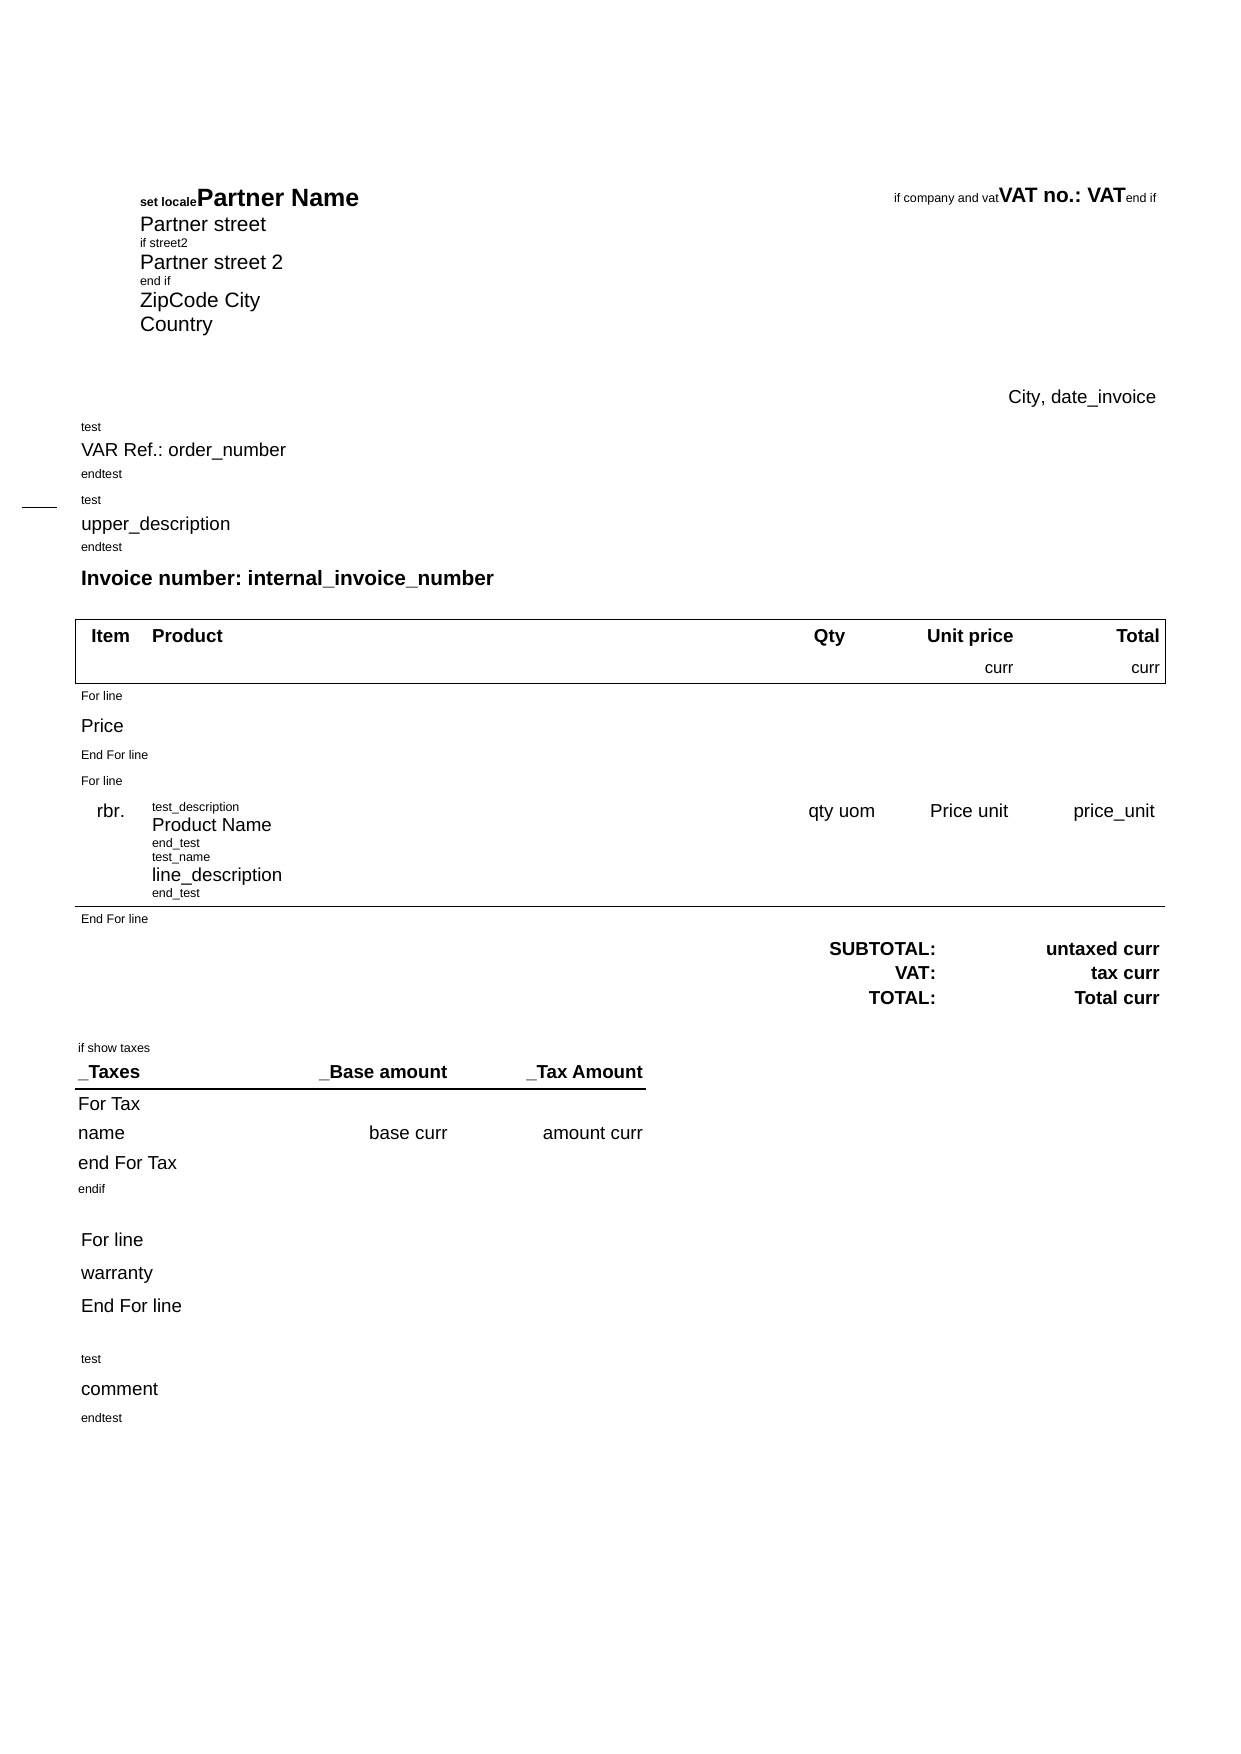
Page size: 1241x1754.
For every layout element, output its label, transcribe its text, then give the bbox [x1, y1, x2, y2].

table_header Item [76, 620, 146, 652]
table_cell _Tax Amount [450, 1059, 646, 1088]
table_cell [646, 1149, 950, 1179]
table_cell amount curr [450, 1119, 646, 1149]
table_cell [950, 1059, 1165, 1088]
table_cell test [75, 487, 1162, 512]
table_cell For line [75, 768, 1165, 794]
table_header Product [146, 620, 778, 652]
table_cell _Base amount [255, 1059, 450, 1088]
table_cell Price [75, 709, 1165, 742]
table_header test [75, 414, 1162, 439]
table_cell For Tax [75, 1090, 646, 1119]
table_cell endtest [75, 534, 1162, 560]
table_cell [646, 1088, 950, 1119]
table_cell end For Tax [75, 1149, 646, 1179]
table_cell [646, 1059, 950, 1088]
table_cell [950, 1149, 1165, 1179]
table_cell End For line [75, 742, 1165, 768]
table_header untaxed curr tax curr Total curr [941, 932, 1165, 1014]
table_cell endtest [75, 461, 1162, 487]
table_cell VAR Ref.: order_number [75, 439, 1162, 461]
table_cell [146, 653, 778, 683]
table_cell curr [881, 653, 1019, 683]
table_cell [778, 653, 881, 683]
table_cell rbr. [75, 794, 146, 906]
table_cell _Taxes [75, 1059, 254, 1088]
table_header Qty [778, 620, 881, 652]
table_cell [76, 653, 146, 683]
table_cell qty uom [778, 794, 881, 906]
table_cell price_unit [1019, 794, 1165, 906]
table_cell curr [1019, 653, 1165, 683]
table_cell upper_description [75, 513, 1162, 534]
table_cell End For line [75, 1289, 1165, 1322]
table_cell endif [75, 1179, 1165, 1199]
table_header if company and vatVAT no.: VATend if [813, 177, 1162, 295]
table_header test [75, 1346, 1165, 1372]
table_cell [646, 1119, 950, 1149]
table_header Total [1019, 620, 1165, 652]
table_cell base curr [255, 1119, 450, 1149]
table_cell [950, 1119, 1165, 1149]
table_cell warranty [75, 1256, 1165, 1289]
table_cell comment [75, 1372, 1165, 1405]
table_cell End For line [75, 907, 1165, 932]
table_cell name [75, 1119, 254, 1149]
table_cell [950, 1088, 1165, 1119]
table_cell endtest [75, 1405, 1165, 1431]
table_cell City, date_invoice [813, 295, 1162, 413]
table_header [75, 177, 134, 413]
table_header Unit price [881, 620, 1019, 652]
table_header set localePartner Name Partner street if street2 Partner street 2 end if ZipCode City Country [134, 177, 813, 413]
table_header SUBTOTAL: VAT: TOTAL: [75, 932, 941, 1014]
table_header For line [75, 1223, 1165, 1256]
table_cell Invoice number: internal_invoice_number [75, 560, 1162, 595]
table_cell test_description Product Name end_test test_name line_description end_test [146, 794, 778, 906]
table_cell Price unit [881, 794, 1019, 906]
table_header if show taxes [75, 1038, 1165, 1058]
table_cell For line [75, 684, 1165, 709]
